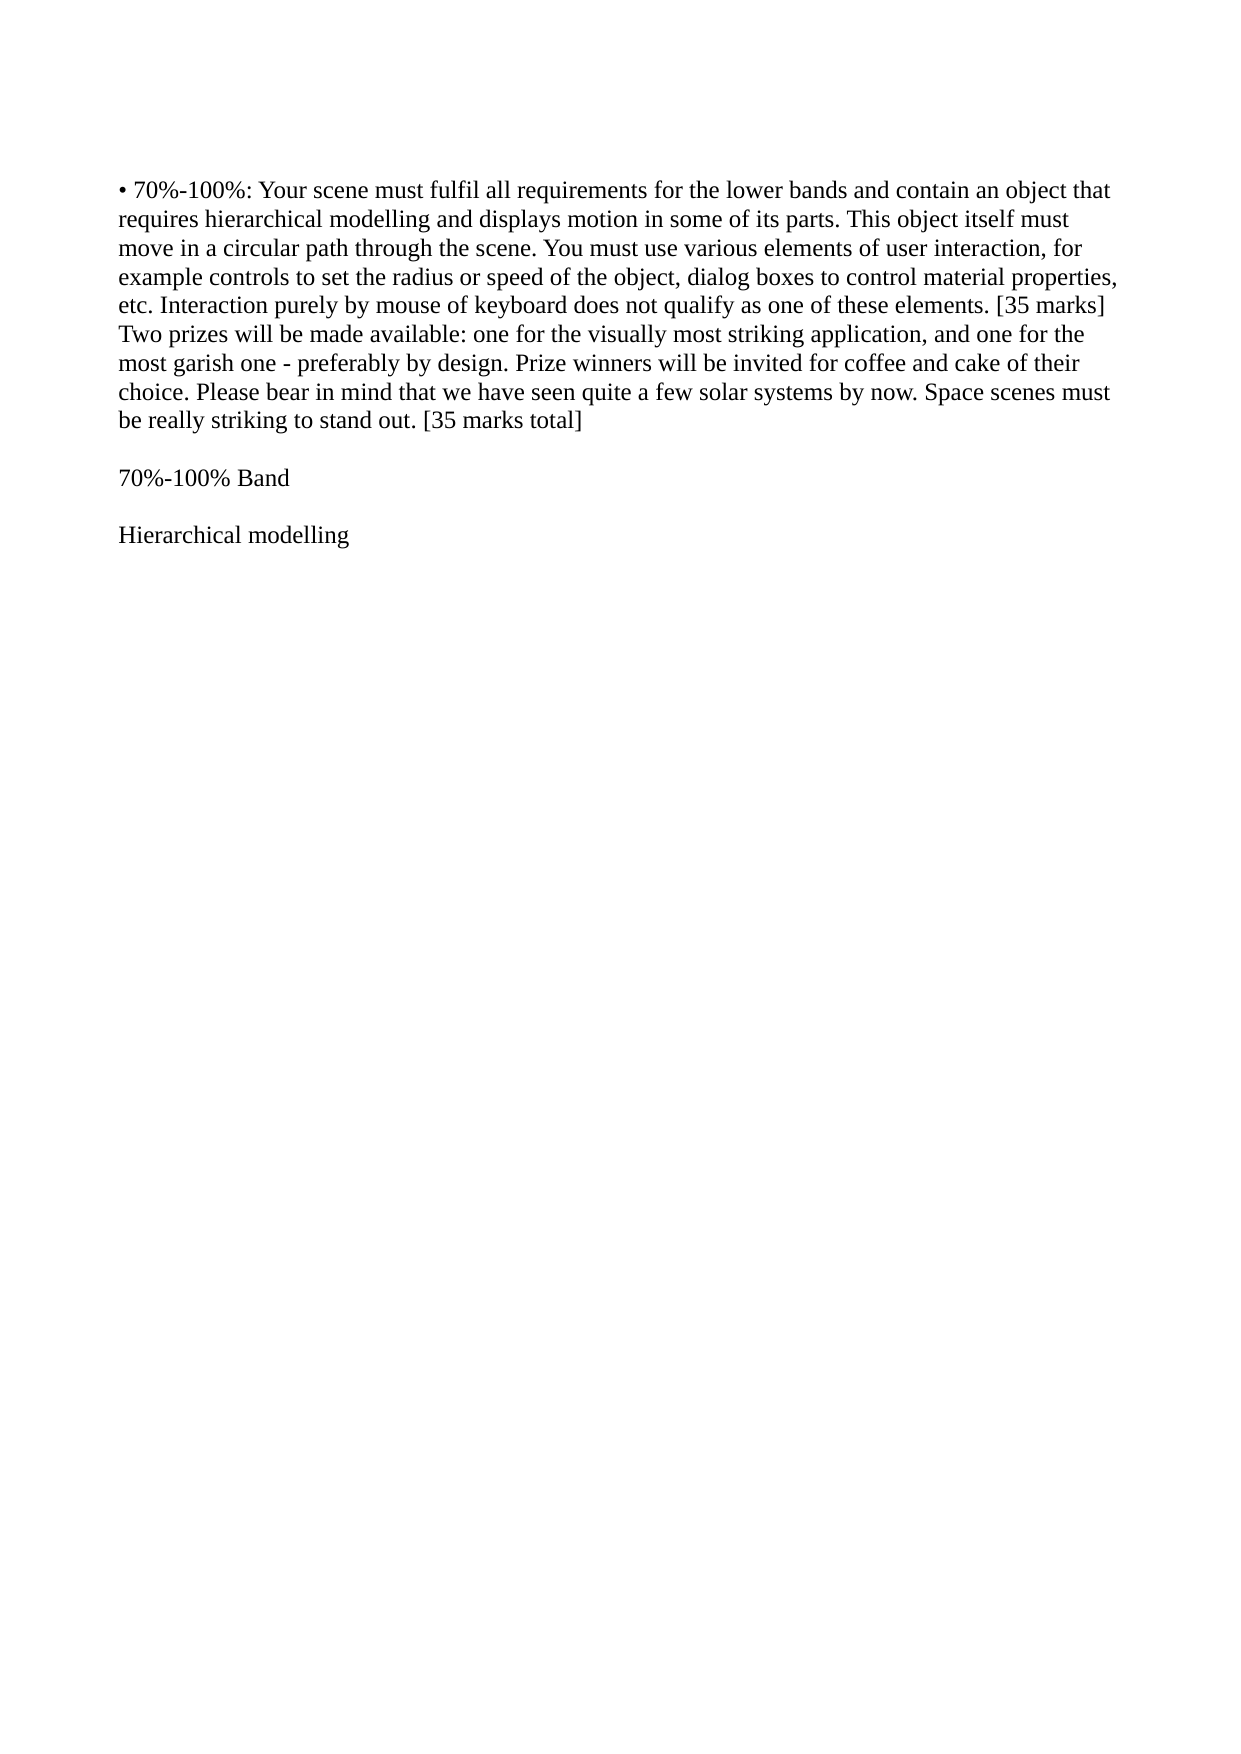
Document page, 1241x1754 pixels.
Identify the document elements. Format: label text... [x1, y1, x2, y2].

text • 70%-100%: Your scene must fulfil all requirements for the lower bands and contain an object that requires hierarchical modelling and displays motion in some of its parts. This object itself must move in a circular path through the scene. You must use various elements of user interaction, for example controls to set the radius or speed of the object, dialog boxes to control material properties, etc. Interaction purely by mouse of keyboard does not qualify as one of these elements. [35 marks] Two prizes will be made available: one for the visually most striking application, and one for the most garish one - preferably by design. Prize winners will be invited for coffee and cake of their choice. Please bear in mind that we have seen quite a few solar systems by now. Space scenes must be really striking to stand out. [35 marks total] [118, 176, 1122, 434]
text 70%-100% Band [118, 463, 1122, 492]
text Hierarchical modelling [118, 521, 1122, 549]
